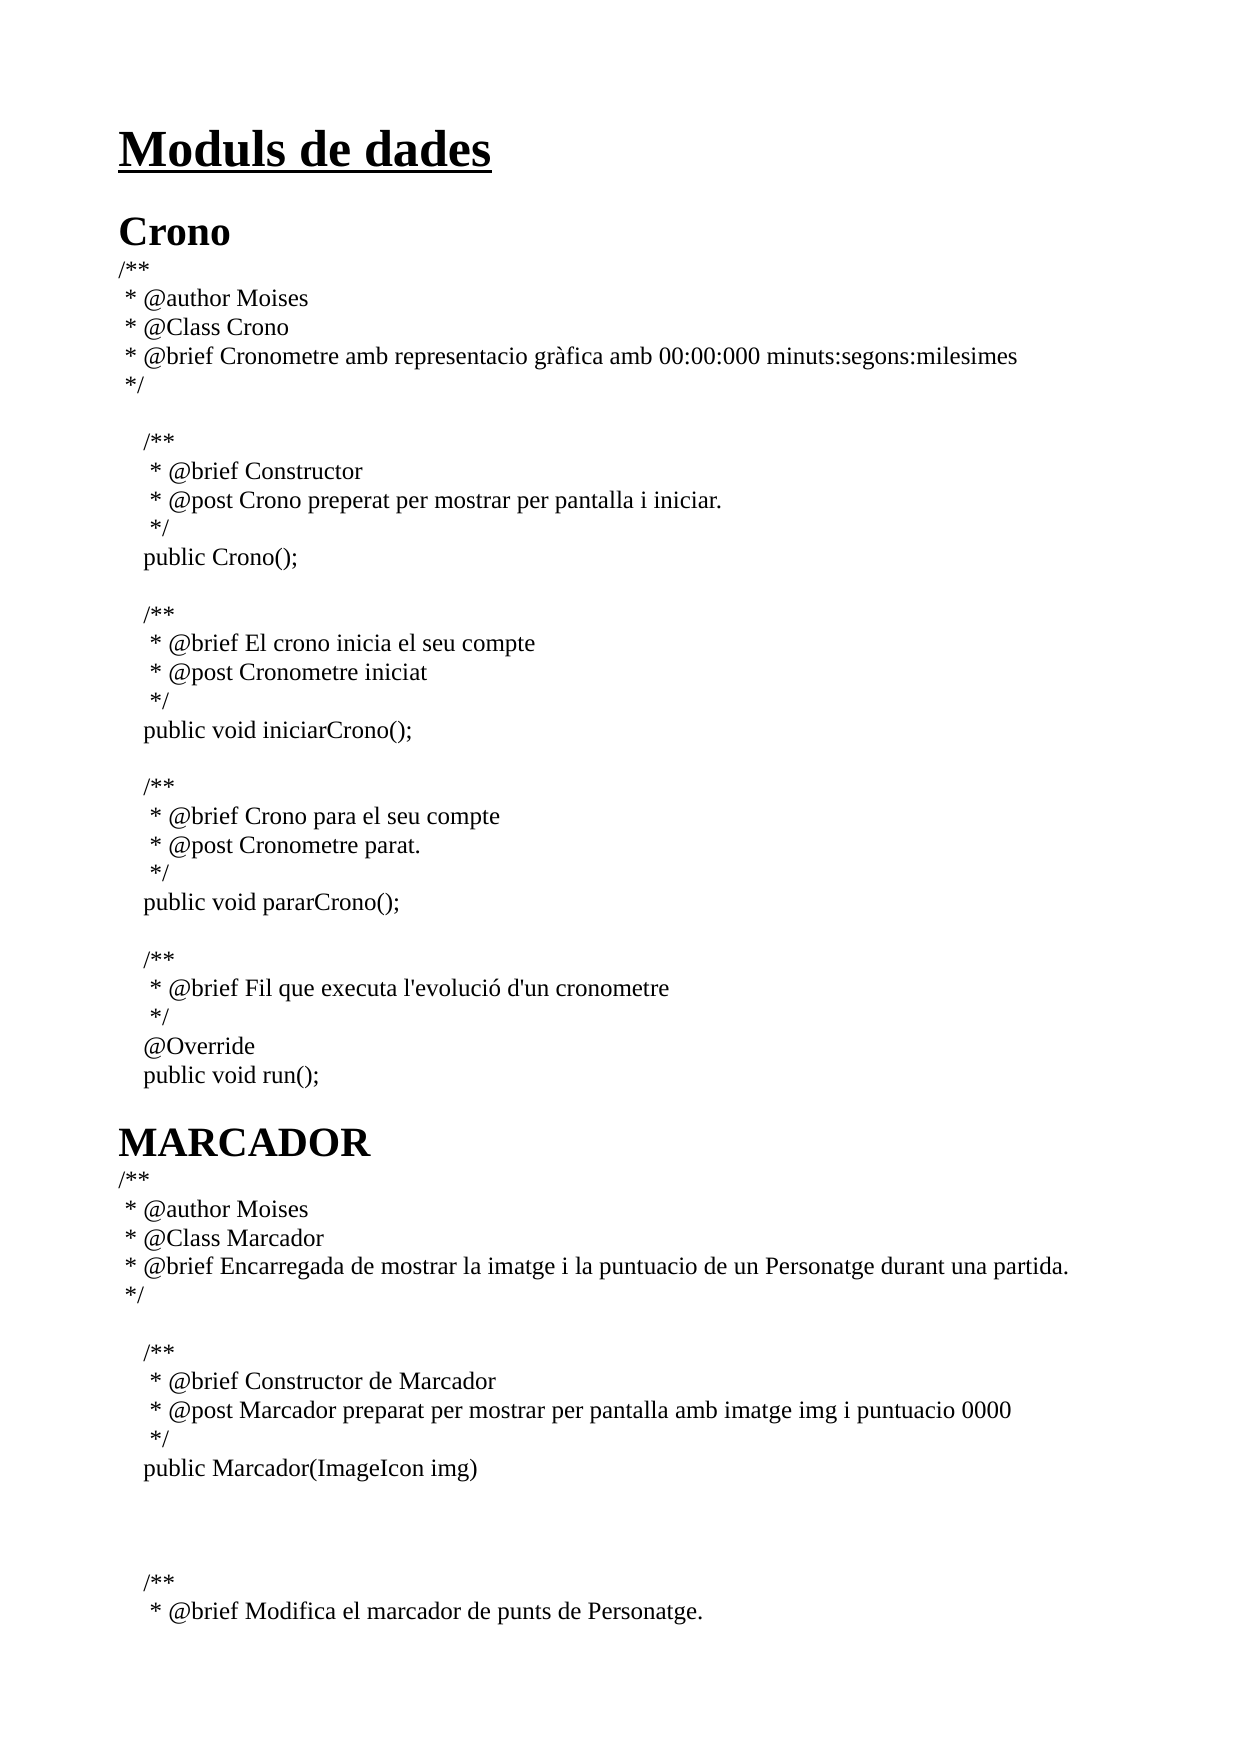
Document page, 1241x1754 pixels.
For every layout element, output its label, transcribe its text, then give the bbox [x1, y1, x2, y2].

text * @brief El crono inicia el seu compte [118, 628, 1122, 657]
text */ [118, 370, 1122, 398]
text /** [118, 427, 1122, 456]
text */ [118, 1280, 1122, 1309]
text * @author Moises [118, 283, 1122, 312]
text * @post Cronometre parat. [118, 830, 1122, 858]
text public Marcador(ImageIcon img) [118, 1453, 1122, 1481]
text */ [118, 513, 1122, 542]
text * @Class Crono [118, 312, 1122, 341]
text /** [118, 945, 1122, 973]
text */ [118, 686, 1122, 715]
text * @brief Crono para el seu compte [118, 801, 1122, 830]
text MARCADOR [118, 1117, 1122, 1165]
text * @author Moises [118, 1194, 1122, 1223]
text Crono [118, 207, 1122, 255]
text Moduls de dades [118, 118, 1122, 178]
text * @brief Cronometre amb representacio gràfica amb 00:00:000 minuts:segons:milesimes [118, 341, 1122, 370]
text * @post Marcador preparat per mostrar per pantalla amb imatge img i puntuacio 0000 [118, 1395, 1122, 1424]
text /** [118, 1568, 1122, 1596]
text * @brief Fil que executa l'evolució d'un cronometre [118, 973, 1122, 1002]
text /** [118, 1338, 1122, 1366]
text public void run(); [118, 1060, 1122, 1088]
text /** [118, 772, 1122, 801]
text * @brief Modifica el marcador de punts de Personatge. [118, 1596, 1122, 1625]
text /** [118, 600, 1122, 628]
text * @post Cronometre iniciat [118, 657, 1122, 686]
text * @brief Encarregada de mostrar la imatge i la puntuacio de un Personatge durant una partida. [118, 1251, 1122, 1280]
text public void iniciarCrono(); [118, 715, 1122, 743]
text @Override [118, 1031, 1122, 1060]
text /** [118, 255, 1122, 283]
text */ [118, 1002, 1122, 1031]
text */ [118, 858, 1122, 887]
text public void pararCrono(); [118, 887, 1122, 916]
text /** [118, 1165, 1122, 1194]
text * @brief Constructor de Marcador [118, 1366, 1122, 1395]
text * @Class Marcador [118, 1223, 1122, 1251]
text * @post Crono preperat per mostrar per pantalla i iniciar. [118, 485, 1122, 513]
text */ [118, 1424, 1122, 1453]
text * @brief Constructor [118, 456, 1122, 485]
text public Crono(); [118, 542, 1122, 571]
